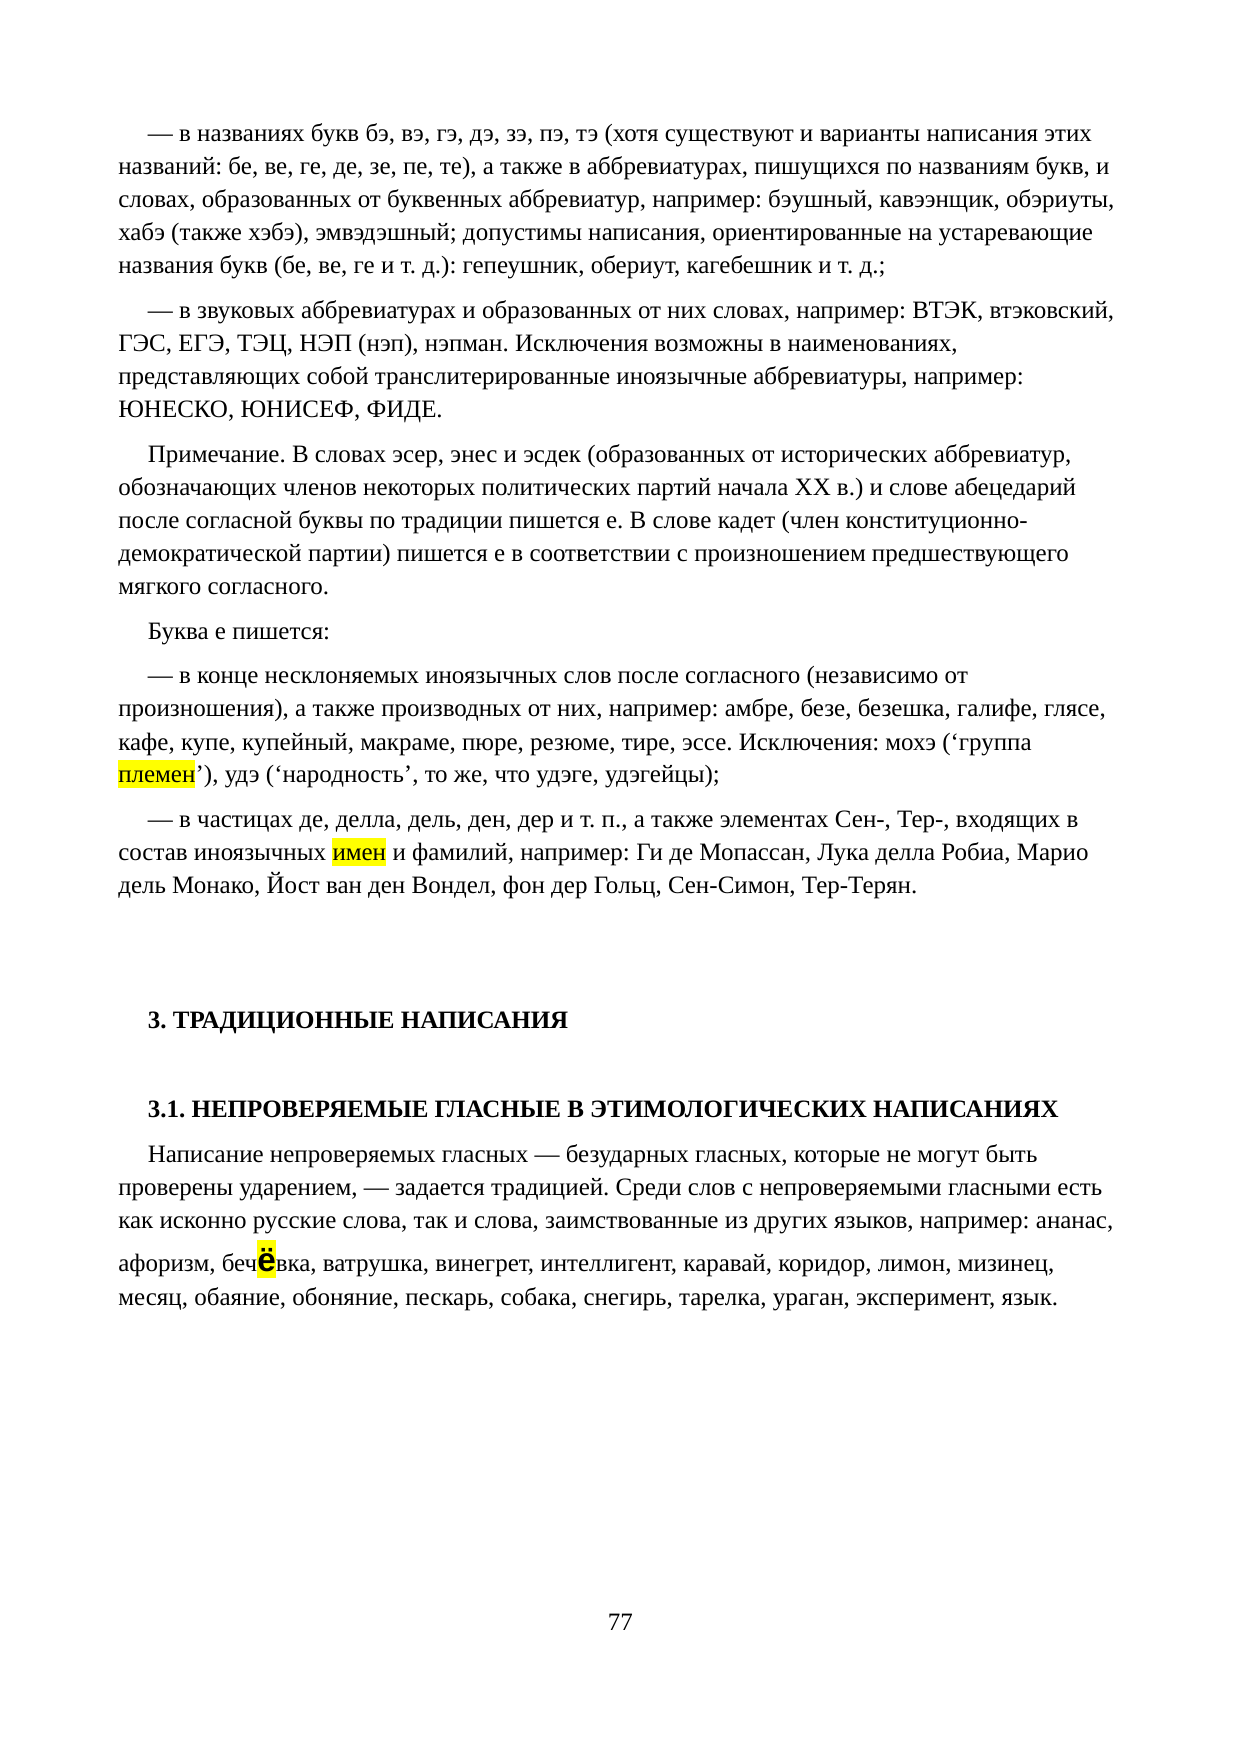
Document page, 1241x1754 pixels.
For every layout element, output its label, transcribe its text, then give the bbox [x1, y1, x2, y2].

text Написание непроверяемых гласных — безударных гласных, которые не могут быть проверены ударением, — задается традицией. Среди слов с непроверяемыми гласными есть как исконно русские слова, так и слова, заимствованные из других языков, например: ананас, афоризм, бечёвка, ватрушка, винегрет, интеллигент, каравай, коридор, лимон, мизинец, месяц, обаяние, обоняние, пескарь, собака, снегирь, тарелка, ураган, эксперимент, язык. [118, 1139, 1122, 1311]
text — в звуковых аббревиатурах и образованных от них словах, например: ВТЭК, втэковский, ГЭС, ЕГЭ, ТЭЦ, НЭП (нэп), нэпман. Исключения возможны в наименованиях, представляющих собой транслитерированные иноязычные аббревиатуры, например: ЮНЕСКО, ЮНИСЕФ, ФИДЕ. [118, 295, 1122, 423]
text 3.1. НЕПРОВЕРЯЕМЫЕ ГЛАСНЫЕ В ЭТИМОЛОГИЧЕСКИХ НАПИСАНИЯХ [118, 1094, 1122, 1123]
text Буква е пишется: [118, 616, 1122, 644]
text — в частицах де, делла, дель, ден, дер и т. п., а также элементах Сен-, Тер-, входящих в состав иноязычных имен и фамилий, например: Ги де Мопассан, Лука делла Робиа, Марио дель Монако, Йост ван ден Вондел, фон дер Гольц, Сен-Симон, Тер-Терян. [118, 804, 1122, 899]
text — в конце несклоняемых иноязычных слов после согласного (независимо от произношения), а также производных от них, например: амбре, безе, безешка, галифе, глясе, кафе, купе, купейный, макраме, пюре, резюме, тире, эссе. Исключения: мохэ (‘группа племен’), удэ (‘народность’, то же, что удэге, удэгейцы); [118, 661, 1122, 788]
text 3. ТРАДИЦИОННЫЕ НАПИСАНИЯ [118, 1005, 1122, 1033]
text Примечание. В словах эсер, энес и эсдек (образованных от исторических аббревиатур, обозначающих членов некоторых политических партий начала XX в.) и слове абецедарий после согласной буквы по традиции пишется е. В слове кадет (член конституционно-демократической партии) пишется е в соответствии с произношением предшествующего мягкого согласного. [118, 439, 1122, 600]
text — в названиях букв бэ, вэ, гэ, дэ, зэ, пэ, тэ (хотя существуют и варианты написания этих названий: бе, ве, ге, де, зе, пе, те), а также в аббревиатурах, пишущихся по названиям букв, и словах, образованных от буквенных аббревиатур, например: бэушный, кавээнщик, обэриуты, хабэ (также хэбэ), эмвэдэшный; допустимы написания, ориентированные на устаревающие названия букв (бе, ве, ге и т. д.): гепеушник, обериут, кагебешник и т. д.; [118, 118, 1122, 279]
